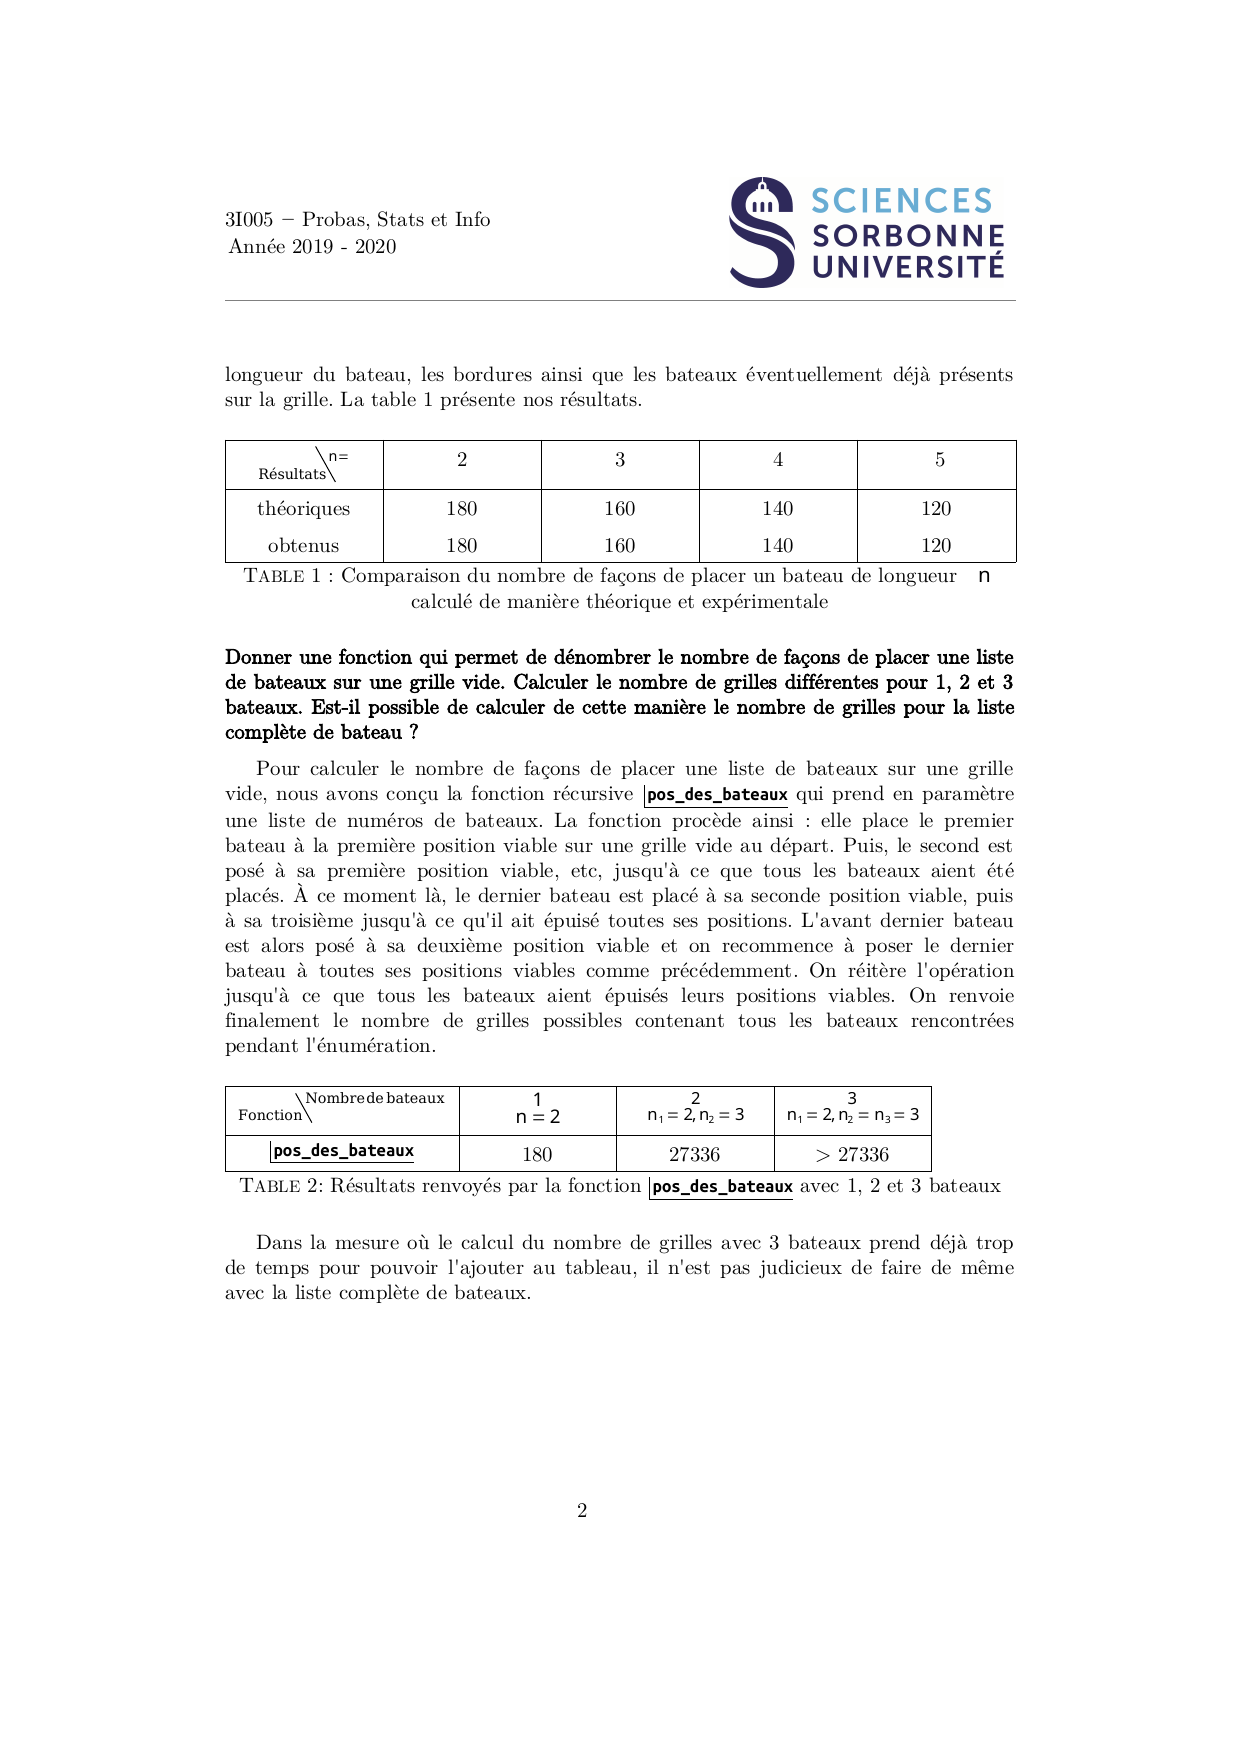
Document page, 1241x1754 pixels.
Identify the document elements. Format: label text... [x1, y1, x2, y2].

table_header 5 [858, 441, 1016, 489]
table_header [226, 441, 383, 489]
table_header 4 [700, 441, 857, 489]
table_cell pos_des_bateaux [226, 1136, 459, 1171]
table_cell 180 [384, 525, 541, 562]
table_cell 120 [858, 490, 1016, 525]
text Pour calculer le nombre de façons de placer une liste de bateaux sur une grille vide, nous avons conçu la fonction récursive pos_des_bateaux qui prend en paramètre une liste de numéros de bateaux. La fonction procède ainsi : elle place le premier bateau à la première position viable sur une grille vide au départ. Puis, le second est posé à sa première position viable, etc, jusqu'à ce que tous les bateaux aient été placés. À ce moment là, le dernier bateau est placé à sa seconde position viable, puis à sa troisième jusqu'à ce qu'il ait épuisé toutes ses positions. L'avant dernier bateau est alors posé à sa deuxième position viable et on recommence à poser le dernier bateau à toutes ses positions viables comme précédemment. On réitère l'opération jusqu'à ce que tous les bateaux aient épuisés leurs positions viables. On renvoie finalement le nombre de grilles possibles contenant tous les bateaux rencontrées pendant l'énumération. [225, 754, 1016, 1057]
text Dans la mesure où le calcul du nombre de grilles avec 3 bateaux prend déjà trop de temps pour pouvoir l'ajouter au tableau, il n'est pas judicieux de faire de même avec la liste complète de bateaux. [225, 1228, 1016, 1303]
table_cell théoriques [226, 490, 383, 525]
table_cell 180 [384, 490, 541, 525]
table_cell 160 [542, 490, 699, 525]
table_cell 160 [542, 525, 699, 562]
table_cell obtenus [226, 525, 383, 562]
text longueur du bateau, les bordures ainsi que les bateaux éventuellement déjà présents sur la grille. La table 1 présente nos résultats. [225, 360, 1016, 410]
text Table 2: Résultats renvoyés par la fonction pos_des_bateaux avec 1, 2 et 3 bateaux [225, 1171, 1016, 1199]
table_header 3 [542, 441, 699, 489]
table_cell 180 [460, 1136, 616, 1171]
table_cell > 27336 [775, 1136, 931, 1171]
table_cell 140 [700, 525, 857, 562]
table_header [460, 1087, 616, 1135]
table_cell 27336 [617, 1136, 774, 1171]
table_header 2 [384, 441, 541, 489]
table_header [775, 1087, 931, 1135]
table_cell 120 [858, 525, 1016, 562]
table_cell 140 [700, 490, 857, 525]
text Table 1 : Comparaison du nombre de façons de placer un bateau de longueur calculé de manière théorique et expérimentale [225, 563, 1016, 613]
table_header [226, 1087, 459, 1135]
picture [729, 177, 1004, 288]
table_header [617, 1087, 774, 1135]
subtitle Donner une fonction qui permet de dénombrer le nombre de façons de placer une liste de bateaux sur une grille vide. Calculer le nombre de grilles différentes pour 1, 2 et 3 bateaux. Est-il possible de calculer de cette manière le nombre de grilles pour la liste complète de bateau ? [225, 642, 1016, 742]
